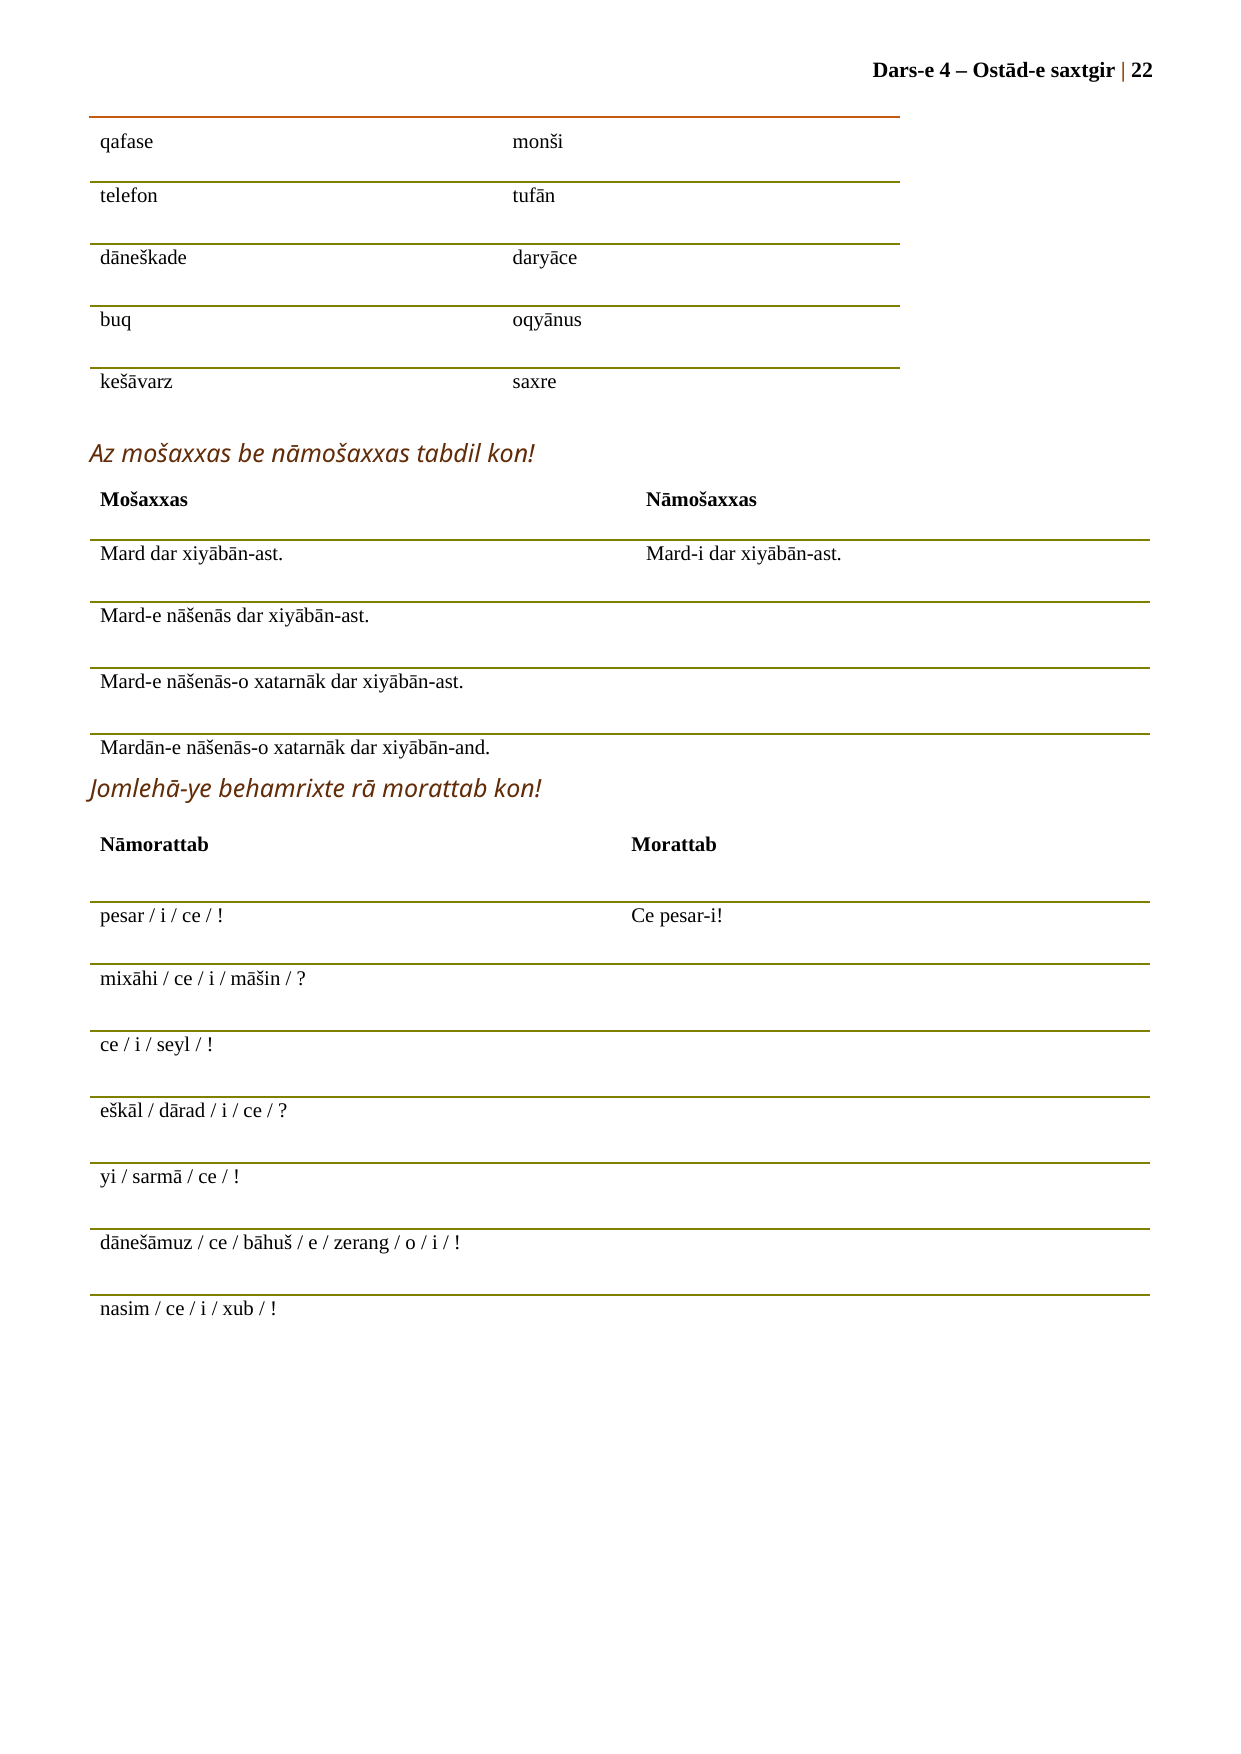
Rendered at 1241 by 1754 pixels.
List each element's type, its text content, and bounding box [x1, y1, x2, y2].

table_cell [352, 156, 900, 181]
table_cell dānešāmuz / ce / bāhuš / e / zerang / o / i / ! [90, 1230, 564, 1266]
table_cell [565, 1296, 1150, 1332]
table_cell saxre [352, 369, 900, 404]
table_cell [352, 343, 900, 367]
table_cell [90, 514, 564, 539]
table_cell Mard‐e nāšenās dar xiyābān‐ast. [90, 603, 564, 638]
table_cell [565, 1067, 1150, 1096]
table_cell telefon [90, 183, 352, 218]
table_cell [90, 218, 352, 243]
table_cell tufān [352, 183, 900, 218]
table_cell [90, 704, 564, 733]
table_cell [90, 1001, 564, 1029]
table_cell [565, 939, 1150, 963]
table_cell kešāvarz [90, 369, 352, 404]
table_header monši [352, 129, 900, 156]
table_cell Nāmorattab [90, 832, 564, 877]
table_cell Jomlehā‐ye behamrixte rā morattab kon! [90, 771, 564, 832]
table_cell yi / sarmā / ce / ! [90, 1164, 564, 1199]
table_cell [90, 1199, 564, 1228]
table_cell daryāce [352, 245, 900, 280]
table_cell [90, 576, 564, 601]
table_cell [565, 669, 1150, 704]
table_header qafase [90, 129, 352, 156]
table_cell [565, 1266, 1150, 1294]
table_cell [565, 1133, 1150, 1162]
table_cell dāneškade [90, 245, 352, 280]
table_cell buq [90, 307, 352, 342]
table_cell [565, 1164, 1150, 1199]
table_cell [565, 1230, 1150, 1266]
table_cell [565, 1032, 1150, 1067]
table_cell [565, 576, 1150, 601]
table_cell [565, 965, 1150, 1001]
table_cell [90, 1266, 564, 1294]
table_cell nasim / ce / i / xub / ! [90, 1296, 564, 1332]
table_cell [565, 514, 1150, 539]
table_cell ce / i / seyl / ! [90, 1032, 564, 1067]
table_cell Mardān‐e nāšenās‐o xatarnāk dar xiyābān‐and. [90, 735, 564, 771]
table_cell oqyānus [352, 307, 900, 342]
table_cell [565, 704, 1150, 733]
table_cell [90, 1067, 564, 1096]
table_cell [565, 1199, 1150, 1228]
table_cell [90, 280, 352, 305]
text Dars‐e 4 – Ostād‐e saxtgir | 22 [89, 57, 1153, 82]
table_cell mixāhi / ce / i / māšin / ? [90, 965, 564, 1001]
table_cell [565, 877, 1150, 901]
table_header Nāmošaxxas [565, 486, 1150, 514]
table_cell [90, 877, 564, 901]
table_cell [90, 638, 564, 667]
table_cell [90, 343, 352, 367]
table_cell [565, 1098, 1150, 1133]
table_cell [565, 1001, 1150, 1029]
text Az mošaxxas be nāmošaxxas tabdil kon! [89, 435, 1153, 469]
table_cell [565, 603, 1150, 638]
table_header Mošaxxas [90, 486, 564, 514]
table_cell Morattab [565, 832, 1150, 877]
table_cell [565, 735, 1150, 771]
table_cell eškāl / dārad / i / ce / ? [90, 1098, 564, 1133]
table_cell [565, 771, 1150, 832]
table_cell [90, 156, 352, 181]
table_cell [90, 939, 564, 963]
table_cell [90, 1133, 564, 1162]
table_cell Mard‐e nāšenās‐o xatarnāk dar xiyābān‐ast. [90, 669, 564, 704]
table_cell Mard dar xiyābān‐ast. [90, 541, 564, 576]
table_cell Ce pesar‐i! [565, 903, 1150, 939]
table_cell [352, 280, 900, 305]
table_cell pesar / i / ce / ! [90, 903, 564, 939]
table_cell [565, 638, 1150, 667]
table_cell Mard‐i dar xiyābān‐ast. [565, 541, 1150, 576]
table_cell [352, 218, 900, 243]
